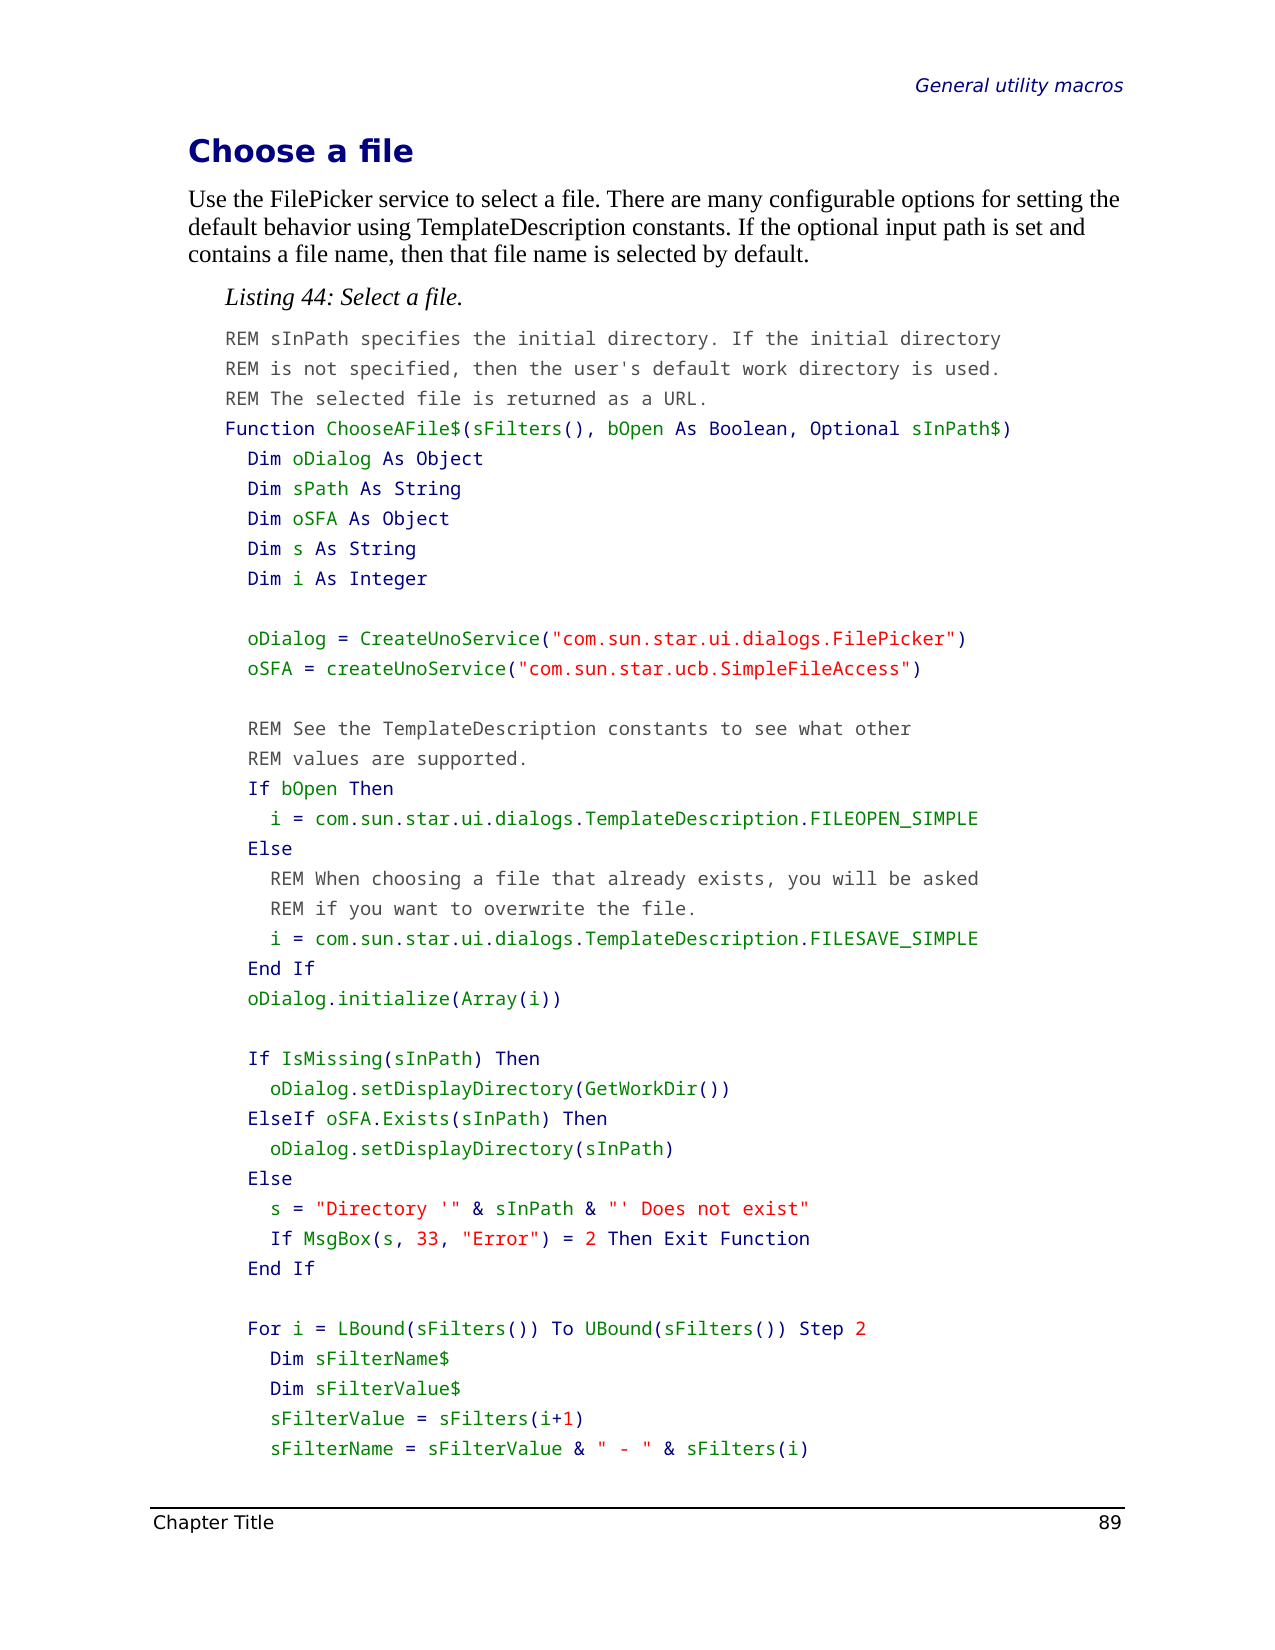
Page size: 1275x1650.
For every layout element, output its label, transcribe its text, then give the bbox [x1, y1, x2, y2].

text REM When choosing a file that already exists, you will be asked [225, 865, 1050, 891]
text s = "Directory '" & sInPath & "' Does not exist" [225, 1195, 1050, 1221]
text Dim sPath As String [225, 475, 1050, 501]
text REM is not specified, then the user's default work directory is used. [225, 355, 1050, 381]
text oDialog.setDisplayDirectory(sInPath) [225, 1135, 1050, 1161]
text i = com.sun.star.ui.dialogs.TemplateDescription.FILESAVE_SIMPLE [225, 925, 1050, 951]
text Dim sFilterName$ [225, 1345, 1050, 1371]
list Listing 44: Select a file. [225, 283, 1125, 311]
text If IsMissing(sInPath) Then [225, 1045, 1050, 1071]
text If MsgBox(s, 33, "Error") = 2 Then Exit Function [225, 1225, 1050, 1251]
text Dim oSFA As Object [225, 505, 1050, 531]
text oDialog.setDisplayDirectory(GetWorkDir()) [225, 1075, 1050, 1101]
text End If [225, 1255, 1050, 1281]
text oSFA = createUnoService("com.sun.star.ucb.SimpleFileAccess") [225, 655, 1050, 681]
text If bOpen Then [225, 775, 1050, 801]
text REM if you want to overwrite the file. [225, 895, 1050, 921]
text sFilterName = sFilterValue & " - " & sFilters(i) [225, 1435, 1050, 1461]
text ElseIf oSFA.Exists(sInPath) Then [225, 1105, 1050, 1131]
text REM values are supported. [225, 745, 1050, 771]
text Use the FilePicker service to select a file. There are many configurable options for setting the default behavior using TemplateDescription constants. If the optional input path is set and contains a file name, then that file name is selected by default. [188, 185, 1125, 268]
text i = com.sun.star.ui.dialogs.TemplateDescription.FILEOPEN_SIMPLE [225, 805, 1050, 831]
text oDialog = CreateUnoService("com.sun.star.ui.dialogs.FilePicker") [225, 625, 1050, 651]
text Else [225, 835, 1050, 861]
text oDialog.initialize(Array(i)) [225, 985, 1050, 1011]
subtitle Choose a file [188, 134, 1125, 170]
text sFilterValue = sFilters(i+1) [225, 1405, 1050, 1431]
text For i = LBound(sFilters()) To UBound(sFilters()) Step 2 [225, 1315, 1050, 1341]
text Dim sFilterValue$ [225, 1375, 1050, 1401]
text REM sInPath specifies the initial directory. If the initial directory [225, 325, 1050, 351]
text Dim oDialog As Object [225, 445, 1050, 471]
text REM See the TemplateDescription constants to see what other [225, 715, 1050, 741]
text Else [225, 1165, 1050, 1191]
text Dim i As Integer [225, 565, 1050, 591]
text REM The selected file is returned as a URL. [225, 385, 1050, 411]
text Dim s As String [225, 535, 1050, 561]
text Function ChooseAFile$(sFilters(), bOpen As Boolean, Optional sInPath$) [225, 415, 1050, 441]
text End If [225, 955, 1050, 981]
